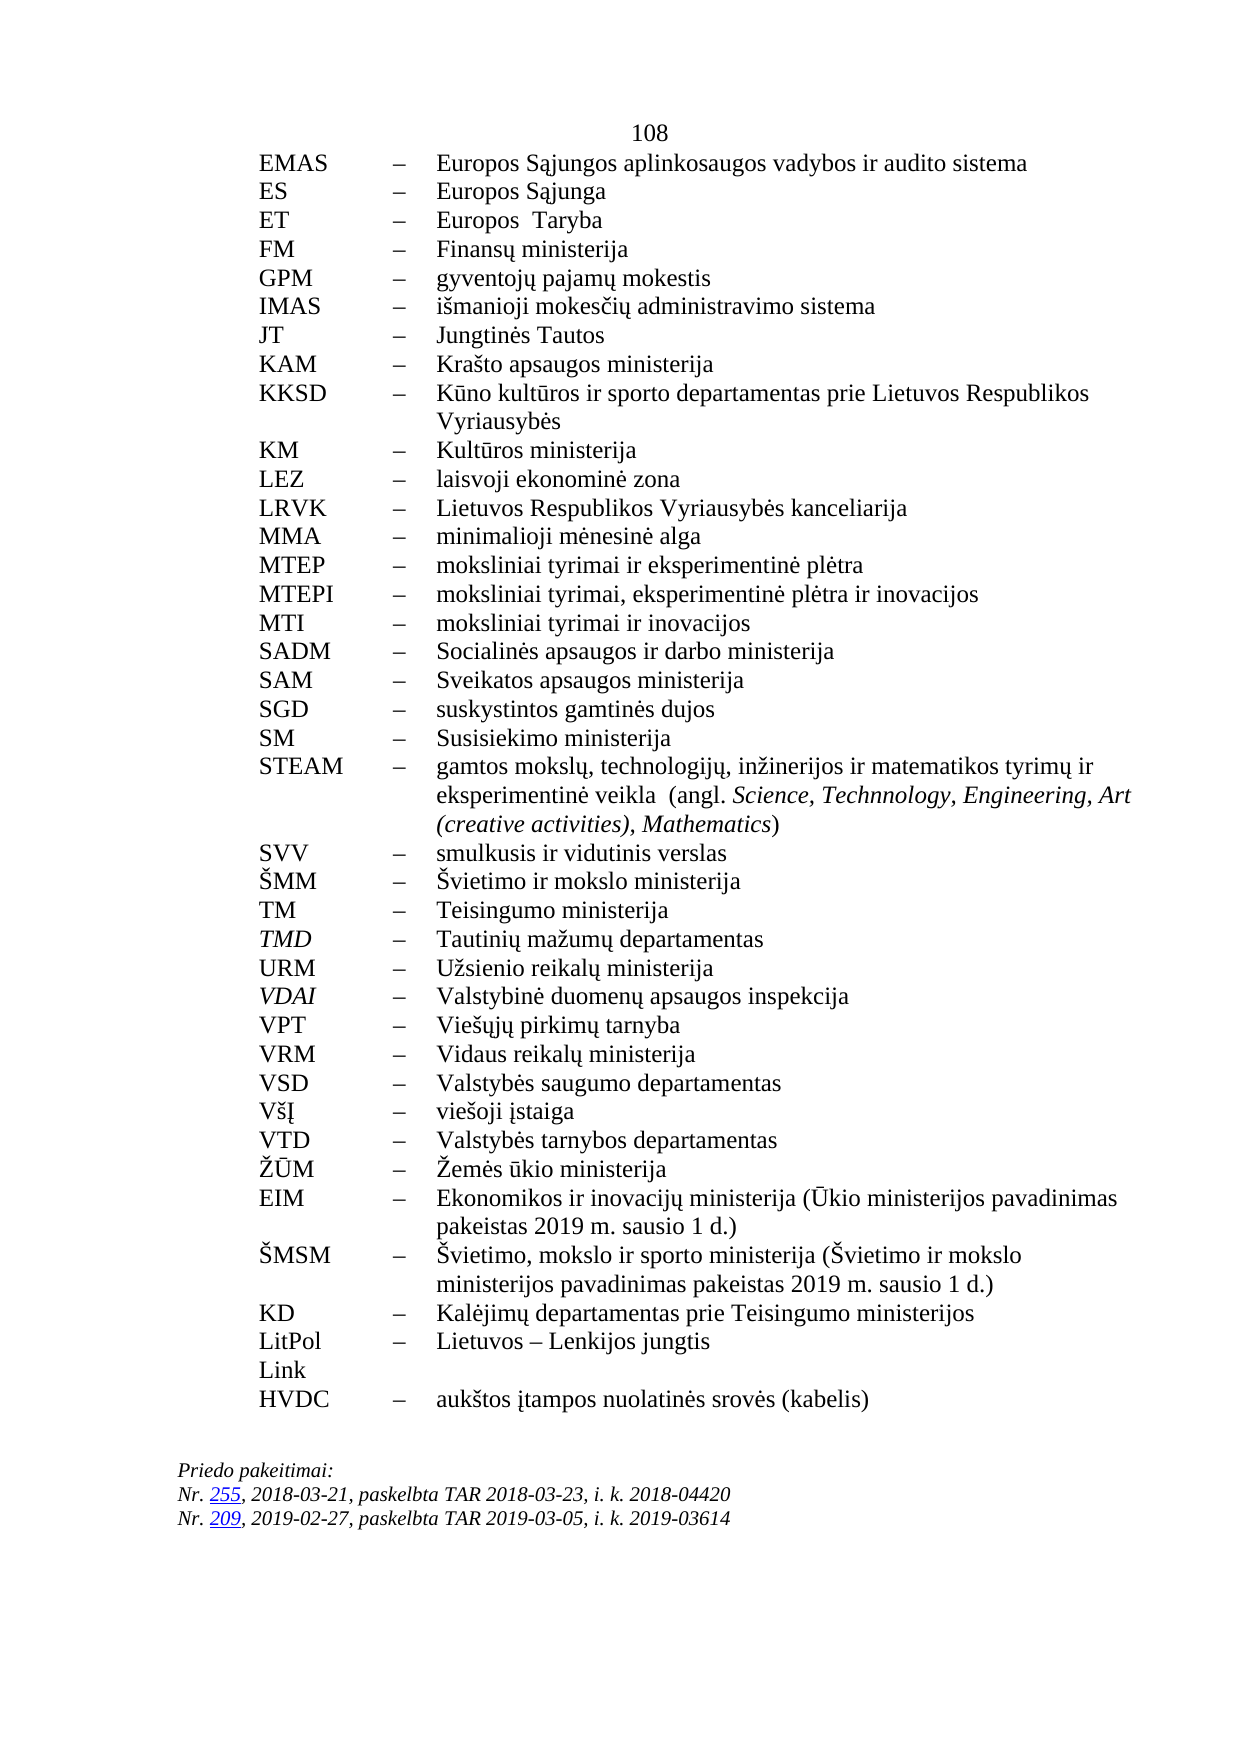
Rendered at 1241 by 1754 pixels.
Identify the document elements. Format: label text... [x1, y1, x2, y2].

table_cell KM [248, 435, 373, 464]
table_cell Europos Sąjungos aplinkosaugos vadybos ir audito sistema [425, 148, 1144, 176]
table_cell Valstybės tarnybos departamentas [425, 1125, 1144, 1154]
table_cell EMAS [248, 148, 373, 176]
table_cell Tautinių mažumų departamentas [425, 924, 1144, 953]
table_cell moksliniai tyrimai ir inovacijos [425, 608, 1144, 636]
table_cell – [373, 953, 425, 981]
table_cell – [373, 694, 425, 723]
table_cell – [373, 866, 425, 895]
table_cell Socialinės apsaugos ir darbo ministerija [425, 636, 1144, 665]
table_cell – [373, 981, 425, 1010]
table_cell smulkusis ir vidutinis verslas [425, 838, 1144, 866]
table_cell SADM [248, 636, 373, 665]
table_cell VDAI [248, 981, 373, 1010]
table_cell – [373, 1240, 425, 1298]
table_cell Švietimo, mokslo ir sporto ministerija (Švietimo ir mokslo ministerijos pavadinimas pakeistas 2019 m. sausio 1 d.) [425, 1240, 1144, 1298]
table_cell LEZ [248, 464, 373, 493]
table_cell SGD [248, 694, 373, 723]
table_cell – [373, 1326, 425, 1384]
table_cell Finansų ministerija [425, 234, 1144, 263]
table_cell – [373, 176, 425, 205]
table_cell Viešųjų pirkimų tarnyba [425, 1010, 1144, 1039]
table_cell gyventojų pajamų mokestis [425, 263, 1144, 291]
table_cell VRM [248, 1039, 373, 1068]
table_cell – [373, 521, 425, 550]
table_cell – [373, 464, 425, 493]
table_cell – [373, 1125, 425, 1154]
table_cell Valstybės saugumo departamentas [425, 1068, 1144, 1096]
table_cell – [373, 924, 425, 953]
text Nr. 209, 2019-02-27, paskelbta TAR 2019-03-05, i. k. 2019-03614 [177, 1506, 1122, 1530]
text Priedo pakeitimai: [177, 1458, 1122, 1482]
table_cell MTEPI [248, 579, 373, 608]
table_cell – [373, 1183, 425, 1240]
table_cell – [373, 435, 425, 464]
table_cell SVV [248, 838, 373, 866]
table_cell MMA [248, 521, 373, 550]
table_cell Valstybinė duomenų apsaugos inspekcija [425, 981, 1144, 1010]
table_cell KKSD [248, 378, 373, 435]
table_cell Žemės ūkio ministerija [425, 1154, 1144, 1183]
table_cell – [373, 838, 425, 866]
table_cell JT [248, 320, 373, 349]
table_cell KAM [248, 349, 373, 378]
table_cell – [373, 234, 425, 263]
table_cell – [373, 723, 425, 751]
table_cell – [373, 1096, 425, 1125]
table_cell HVDC [248, 1384, 373, 1413]
table_cell – [373, 291, 425, 320]
table_cell MTI [248, 608, 373, 636]
table_cell Europos Sąjunga [425, 176, 1144, 205]
table_cell VTD [248, 1125, 373, 1154]
table_cell Kūno kultūros ir sporto departamentas prie Lietuvos Respublikos Vyriausybės [425, 378, 1144, 435]
table_cell SM [248, 723, 373, 751]
table_cell FM [248, 234, 373, 263]
table_cell TM [248, 895, 373, 924]
table_cell GPM [248, 263, 373, 291]
table_cell – [373, 550, 425, 579]
table_cell ŠMSM [248, 1240, 373, 1298]
table_cell Lietuvos – Lenkijos jungtis [425, 1326, 1144, 1384]
table_cell – [373, 349, 425, 378]
table_cell – [373, 608, 425, 636]
table_cell VPT [248, 1010, 373, 1039]
table_cell Kultūros ministerija [425, 435, 1144, 464]
table_cell – [373, 205, 425, 234]
table_cell ET [248, 205, 373, 234]
table_cell IMAS [248, 291, 373, 320]
table_cell Susisiekimo ministerija [425, 723, 1144, 751]
table_cell – [373, 1010, 425, 1039]
table_cell viešoji įstaiga [425, 1096, 1144, 1125]
table_cell TMD [248, 924, 373, 953]
table_cell VšĮ [248, 1096, 373, 1125]
table_cell SAM [248, 665, 373, 694]
table_cell išmanioji mokesčių administravimo sistema [425, 291, 1144, 320]
table_cell moksliniai tyrimai ir eksperimentinė plėtra [425, 550, 1144, 579]
table_cell Europos Taryba [425, 205, 1144, 234]
table_cell – [373, 1384, 425, 1413]
table_cell ŽŪM [248, 1154, 373, 1183]
table_cell Švietimo ir mokslo ministerija [425, 866, 1144, 895]
table_cell – [373, 263, 425, 291]
table_cell – [373, 148, 425, 176]
table_cell – [373, 751, 425, 838]
table_cell – [373, 1039, 425, 1068]
table_cell ŠMM [248, 866, 373, 895]
table_cell VSD [248, 1068, 373, 1096]
text Nr. 255, 2018-03-21, paskelbta TAR 2018-03-23, i. k. 2018-04420 [177, 1482, 1122, 1506]
table_cell – [373, 665, 425, 694]
table_cell – [373, 378, 425, 435]
table_cell Ekonomikos ir inovacijų ministerija (Ūkio ministerijos pavadinimas pakeistas 2019 m. sausio 1 d.) [425, 1183, 1144, 1240]
table_cell Kalėjimų departamentas prie Teisingumo ministerijos [425, 1298, 1144, 1326]
table_cell minimalioji mėnesinė alga [425, 521, 1144, 550]
table_cell laisvoji ekonominė zona [425, 464, 1144, 493]
table_cell – [373, 1298, 425, 1326]
table_cell – [373, 1068, 425, 1096]
table_cell LRVK [248, 493, 373, 521]
table_cell URM [248, 953, 373, 981]
table_cell MTEP [248, 550, 373, 579]
table_cell – [373, 895, 425, 924]
table_cell Krašto apsaugos ministerija [425, 349, 1144, 378]
table_cell LitPol Link [248, 1326, 373, 1384]
table_cell Vidaus reikalų ministerija [425, 1039, 1144, 1068]
table_cell – [373, 1154, 425, 1183]
table_cell – [373, 320, 425, 349]
table_cell Jungtinės Tautos [425, 320, 1144, 349]
table_cell Lietuvos Respublikos Vyriausybės kanceliarija [425, 493, 1144, 521]
table_cell EIM [248, 1183, 373, 1240]
table_cell moksliniai tyrimai, eksperimentinė plėtra ir inovacijos [425, 579, 1144, 608]
table_cell Užsienio reikalų ministerija [425, 953, 1144, 981]
table_cell aukštos įtampos nuolatinės srovės (kabelis) [425, 1384, 1144, 1413]
table_cell – [373, 493, 425, 521]
table_cell Teisingumo ministerija [425, 895, 1144, 924]
table_cell KD [248, 1298, 373, 1326]
table_cell – [373, 579, 425, 608]
table_cell suskystintos gamtinės dujos [425, 694, 1144, 723]
table_cell Sveikatos apsaugos ministerija [425, 665, 1144, 694]
table_cell ES [248, 176, 373, 205]
table_cell – [373, 636, 425, 665]
table_cell STEAM [248, 751, 373, 838]
table_cell gamtos mokslų, technologijų, inžinerijos ir matematikos tyrimų ir eksperimentinė veikla (angl. Science, Technnology, Engineering, Art (creative activities), Mathematics) [425, 751, 1144, 838]
